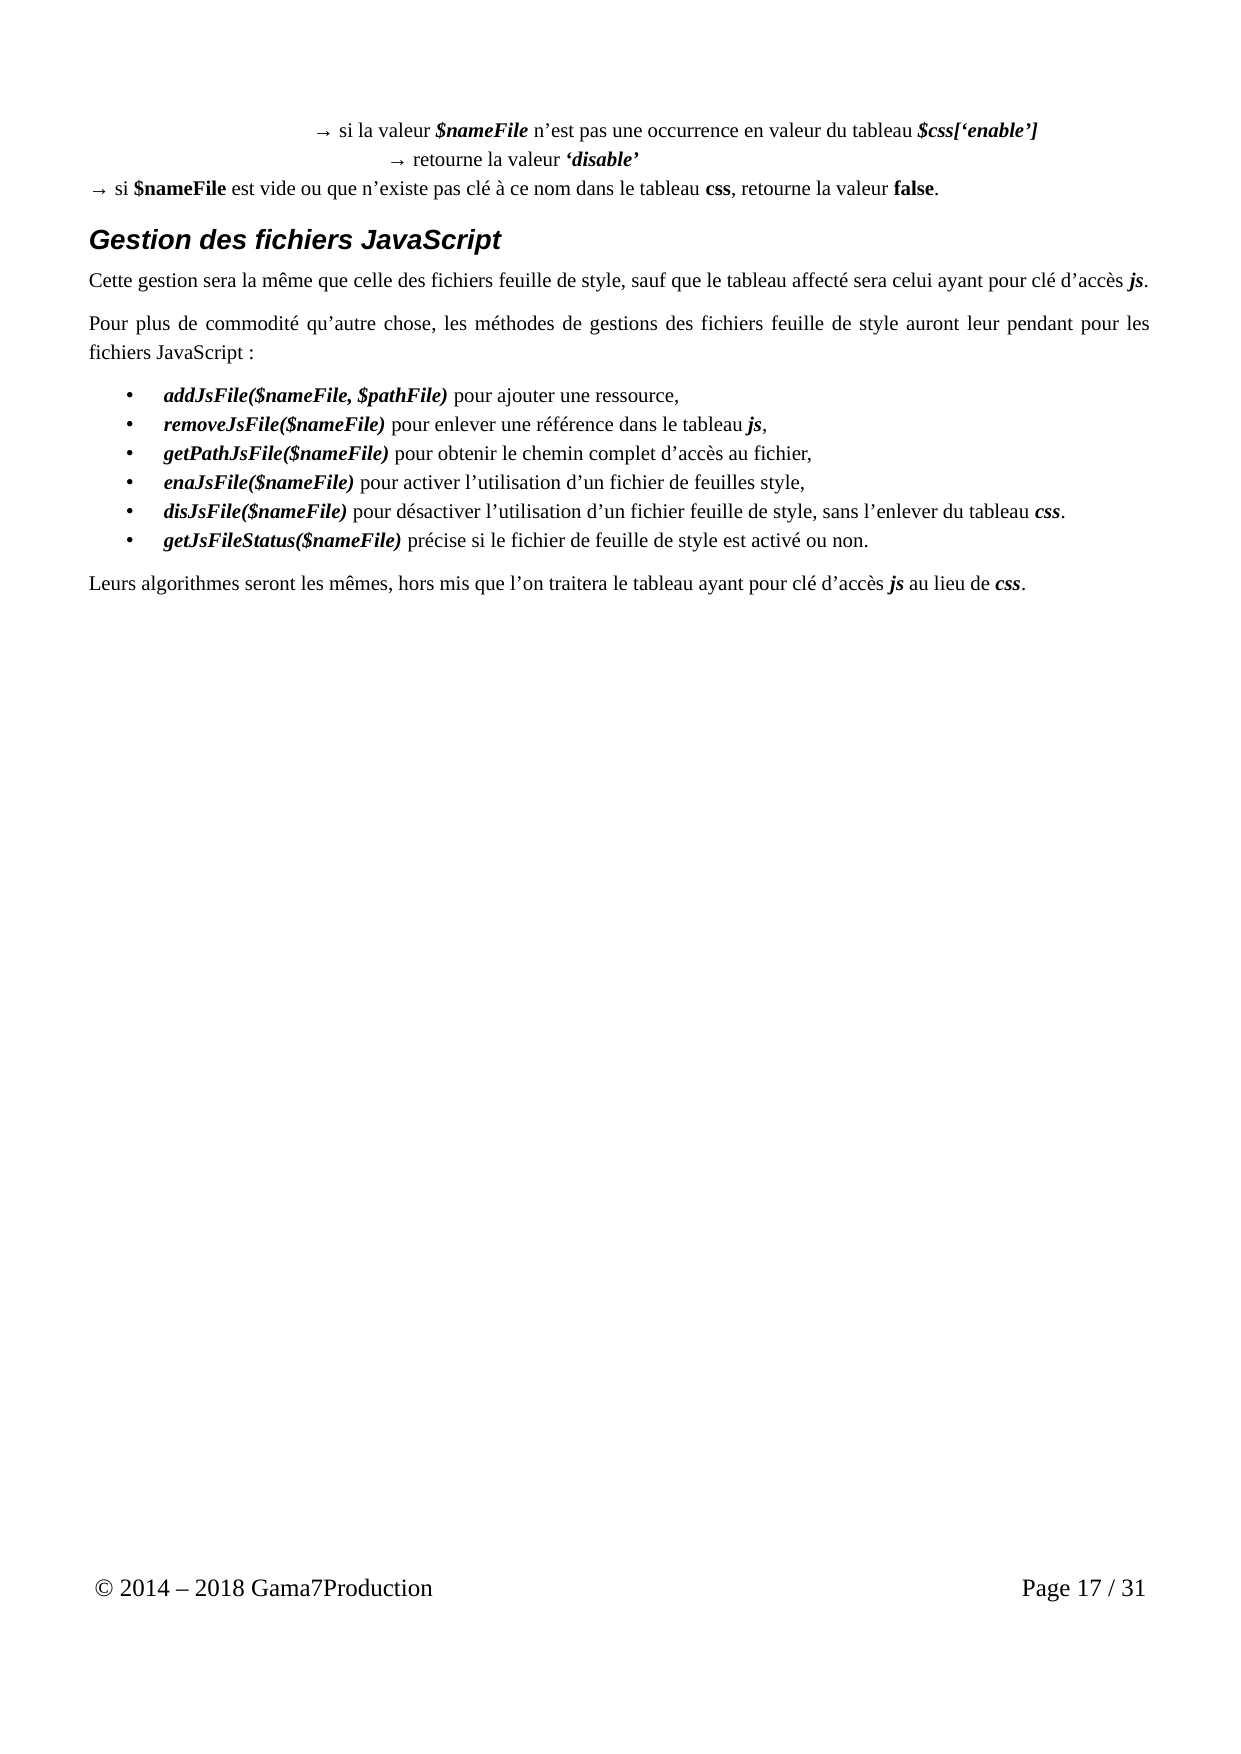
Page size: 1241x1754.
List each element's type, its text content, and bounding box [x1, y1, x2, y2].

list addJsFile($nameFile, $pathFile) pour ajouter une ressource, [126, 383, 1152, 407]
text Pour plus de commodité qu’autre chose, les méthodes de gestions des fichiers feuille de style auront leur pendant pour les fichiers JavaScript : [88, 311, 1152, 364]
subtitle Gestion des fichiers JavaScript [88, 223, 1152, 255]
list enaJsFile($nameFile) pour activer l’utilisation d’un fichier de feuilles style, [126, 470, 1152, 494]
list getJsFileStatus($nameFile) précise si le fichier de feuille de style est activé ou non. [126, 527, 1152, 552]
text Cette gestion sera la même que celle des fichiers feuille de style, sauf que le tableau affecté sera celui ayant pour clé d’accès js. [88, 267, 1152, 292]
list disJsFile($nameFile) pour désactiver l’utilisation d’un fichier feuille de style, sans l’enlever du tableau css. [126, 499, 1152, 523]
list getPathJsFile($nameFile) pour obtenir le chemin complet d’accès au fichier, [126, 441, 1152, 465]
text → si $nameFile est vide ou que n’existe pas clé à ce nom dans le tableau css, retourne la valeur false. [88, 176, 1152, 200]
text → retourne la valeur ‘disable’ [313, 147, 1152, 171]
text Leurs algorithmes seront les mêmes, hors mis que l’on traitera le tableau ayant pour clé d’accès js au lieu de css. [88, 571, 1152, 595]
list removeJsFile($nameFile) pour enlever une référence dans le tableau js, [126, 412, 1152, 436]
text → si la valeur $nameFile n’est pas une occurrence en valeur du tableau $css[‘enable’] [313, 118, 1152, 142]
